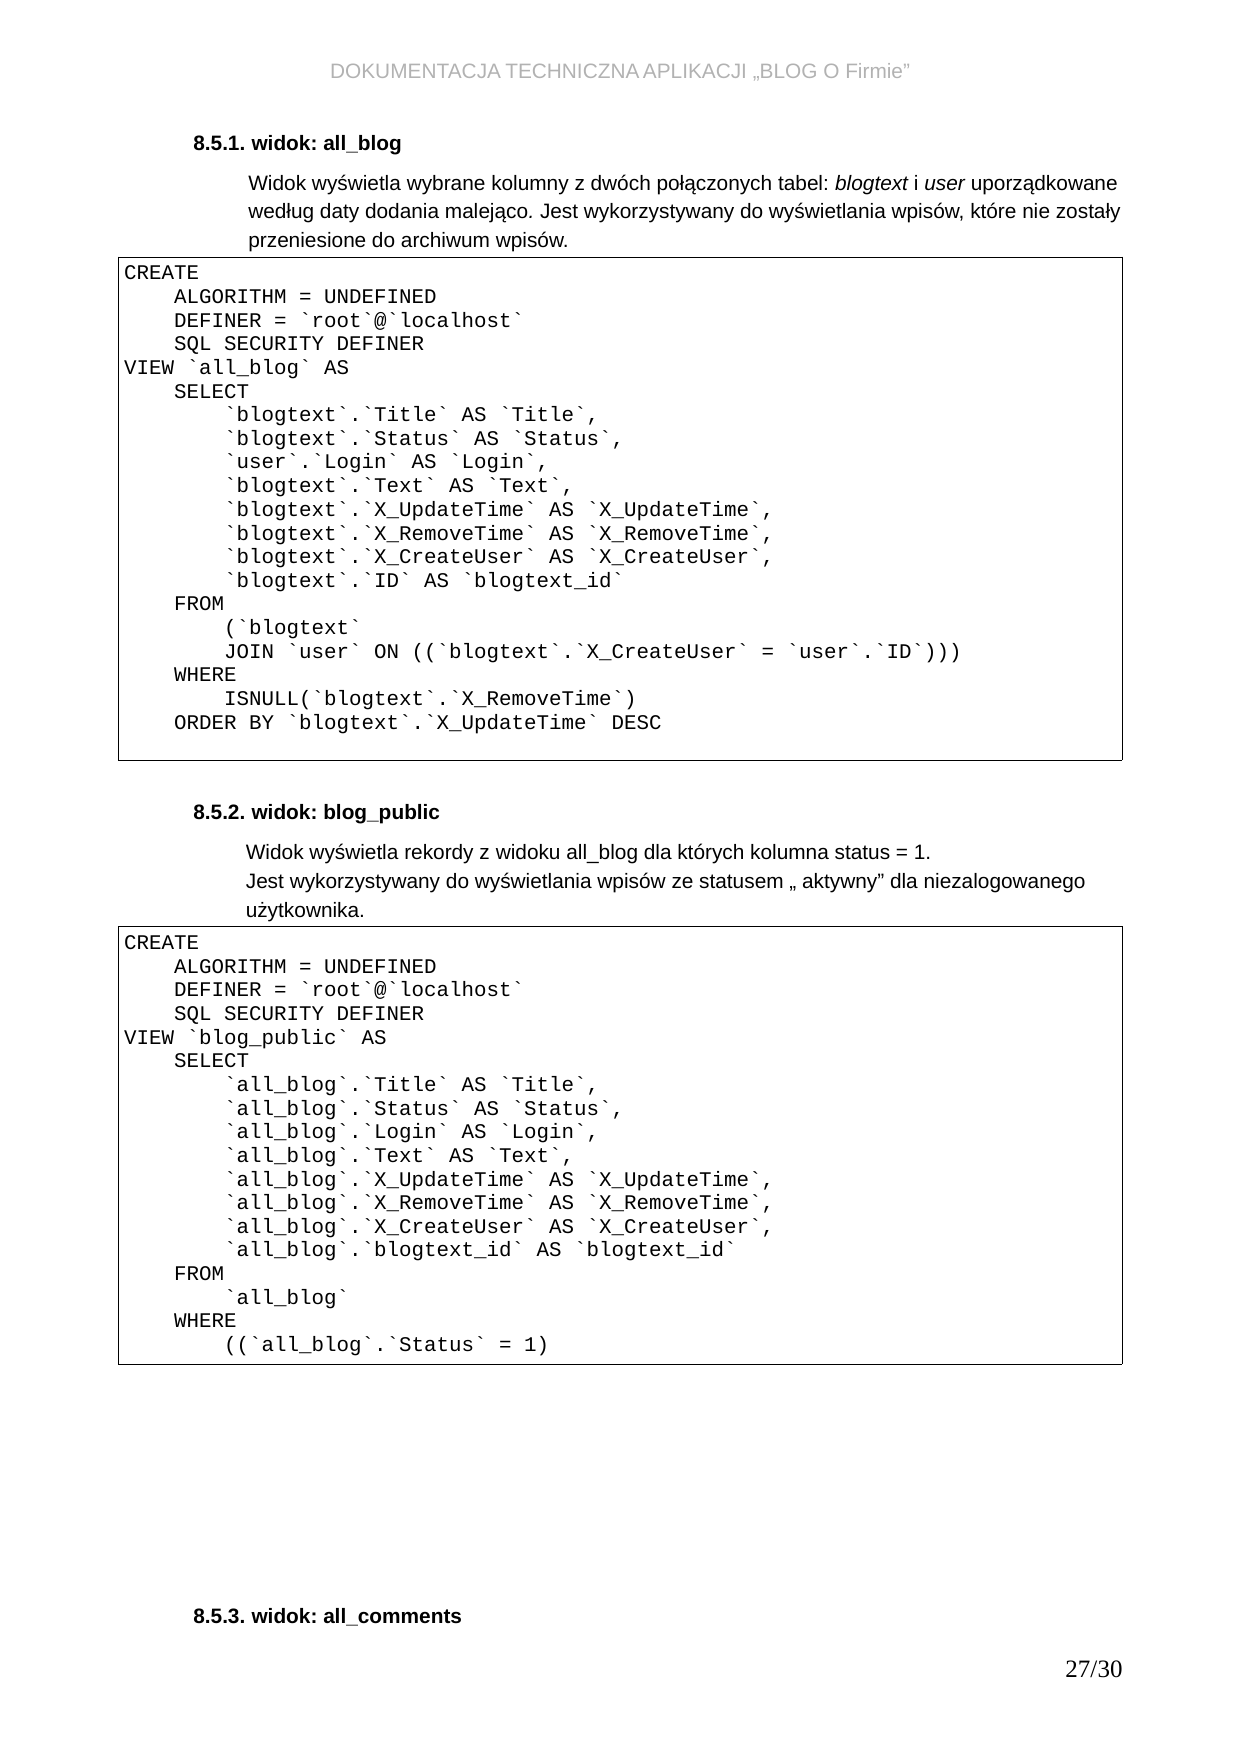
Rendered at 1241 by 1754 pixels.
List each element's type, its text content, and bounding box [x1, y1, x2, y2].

list Widok wyświetla rekordy z widoku all_blog dla których kolumna status = 1. [193, 840, 1122, 864]
list Jest wykorzystywany do wyświetlania wpisów ze statusem „ aktywny” dla niezalogowanego użytkownika. [193, 869, 1122, 921]
list widok: all_blog [193, 130, 1122, 154]
list widok: all_comments [193, 1603, 1122, 1627]
list widok: blog_public [193, 800, 1122, 824]
list Widok wyświetla wybrane kolumny z dwóch połączonych tabel: blogtext i user uporządkowane według daty dodania malejąco. Jest wykorzystywany do wyświetlania wpisów, które nie zostały przeniesione do archiwum wpisów. [248, 170, 1122, 252]
table_header CREATE ALGORITHM = UNDEFINED DEFINER = `root`@`localhost` SQL SECURITY DEFINER VIEW `blog_public` AS SELECT `all_blog`.`Title` AS `Title`, `all_blog`.`Status` AS `Status`, `all_blog`.`Login` AS `Login`, `all_blog`.`Text` AS `Text`, `all_blog`.`X_UpdateTime` AS `X_UpdateTime`, `all_blog`.`X_RemoveTime` AS `X_RemoveTime`, `all_blog`.`X_CreateUser` AS `X_CreateUser`, `all_blog`.`blogtext_id` AS `blogtext_id` FROM `all_blog` WHERE ((`all_blog`.`Status` = 1) [119, 927, 1122, 1363]
table_header CREATE ALGORITHM = UNDEFINED DEFINER = `root`@`localhost` SQL SECURITY DEFINER VIEW `all_blog` AS SELECT `blogtext`.`Title` AS `Title`, `blogtext`.`Status` AS `Status`, `user`.`Login` AS `Login`, `blogtext`.`Text` AS `Text`, `blogtext`.`X_UpdateTime` AS `X_UpdateTime`, `blogtext`.`X_RemoveTime` AS `X_RemoveTime`, `blogtext`.`X_CreateUser` AS `X_CreateUser`, `blogtext`.`ID` AS `blogtext_id` FROM (`blogtext` JOIN `user` ON ((`blogtext`.`X_CreateUser` = `user`.`ID`))) WHERE ISNULL(`blogtext`.`X_RemoveTime`) ORDER BY `blogtext`.`X_UpdateTime` DESC [119, 258, 1122, 760]
